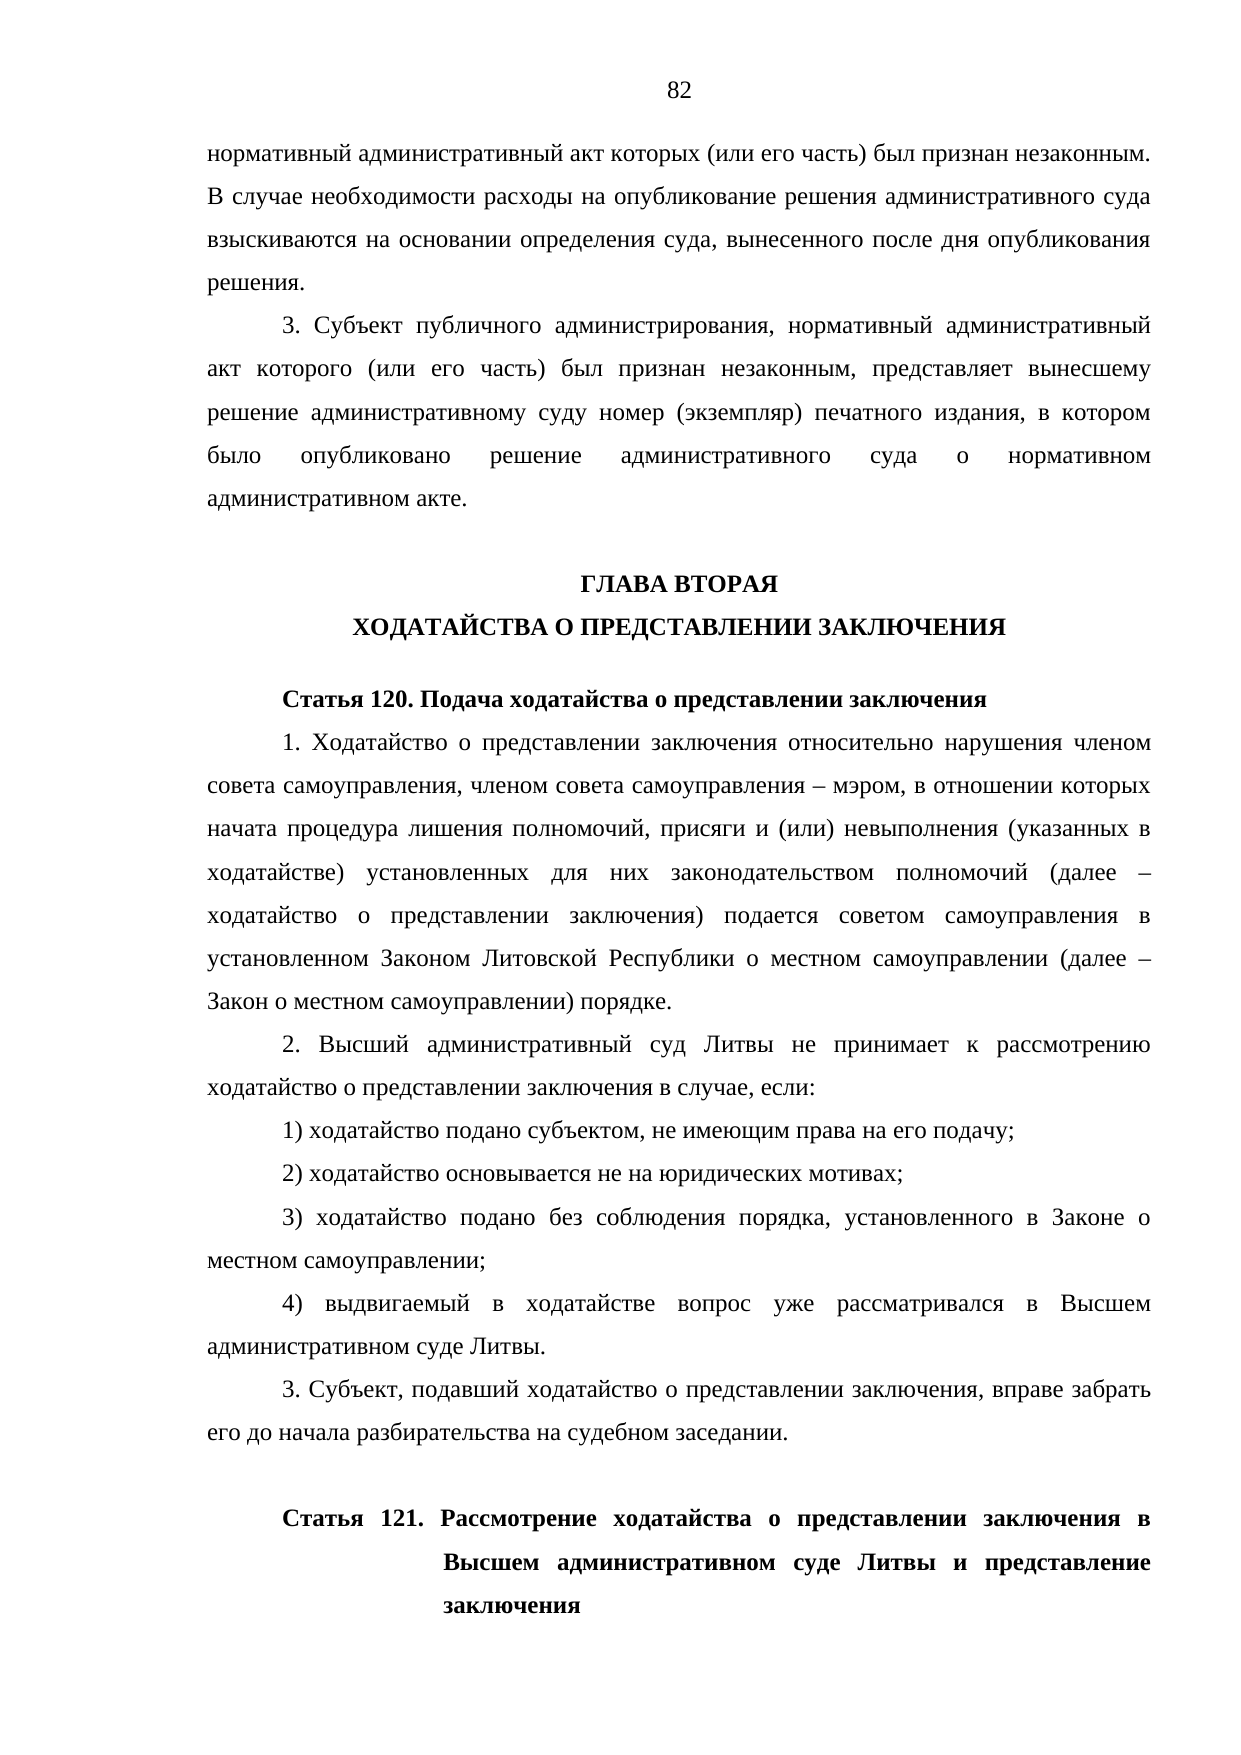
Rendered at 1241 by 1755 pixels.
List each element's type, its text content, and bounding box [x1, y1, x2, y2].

text ХОДАТАЙСТВА О ПРЕДСТАВЛЕНИИ ЗАКЛЮЧЕНИЯ [207, 612, 1152, 641]
text Статья 121. Рассмотрение ходатайства о представлении заключения в Высшем административном суде Литвы и представление заключения [282, 1503, 1152, 1618]
text 2. Высший административный суд Литвы не принимает к рассмотрению ходатайство о представлении заключения в случае, если: [207, 1029, 1152, 1101]
text 2) ходатайство основывается не на юридических мотивах; [207, 1158, 1152, 1187]
text ГЛАВА ВТОРАЯ [207, 569, 1152, 598]
text 1. Ходатайство о представлении заключения относительно нарушения членом совета самоуправления, членом совета самоуправления – мэром, в отношении которых начата процедура лишения полномочий, присяги и (или) невыполнения (указанных в ходатайстве) установленных для них законодательством полномочий (далее – ходатайство о представлении заключения) подается советом самоуправления в установленном Законом Литовской Республики о местном самоуправлении (далее – Закон о местном самоуправлении) порядке. [207, 727, 1152, 1015]
text Статья 120. Подача ходатайства о представлении заключения [207, 684, 1152, 713]
text нормативный административный акт которых (или его часть) был признан незаконным. В случае необходимости расходы на опубликование решения административного суда взыскиваются на основании определения суда, вынесенного после дня опубликования решения. [207, 138, 1152, 296]
text 3. Субъект, подавший ходатайство о представлении заключения, вправе забрать его до начала разбирательства на судебном заседании. [207, 1374, 1152, 1446]
text 3) ходатайство подано без соблюдения порядка, установленного в Законе о местном самоуправлении; [207, 1202, 1152, 1273]
text 3. Субъект публичного администрирования, нормативный административный акт которого (или его часть) был признан незаконным, представляет вынесшему решение административному суду номер (экземпляр) печатного издания, в котором было опубликовано решение административного суда о нормативном административном акте. [207, 310, 1152, 512]
text 1) ходатайство подано субъектом, не имеющим права на его подачу; [207, 1115, 1152, 1144]
text 4) выдвигаемый в ходатайстве вопрос уже рассматривался в Высшем административном суде Литвы. [207, 1288, 1152, 1360]
